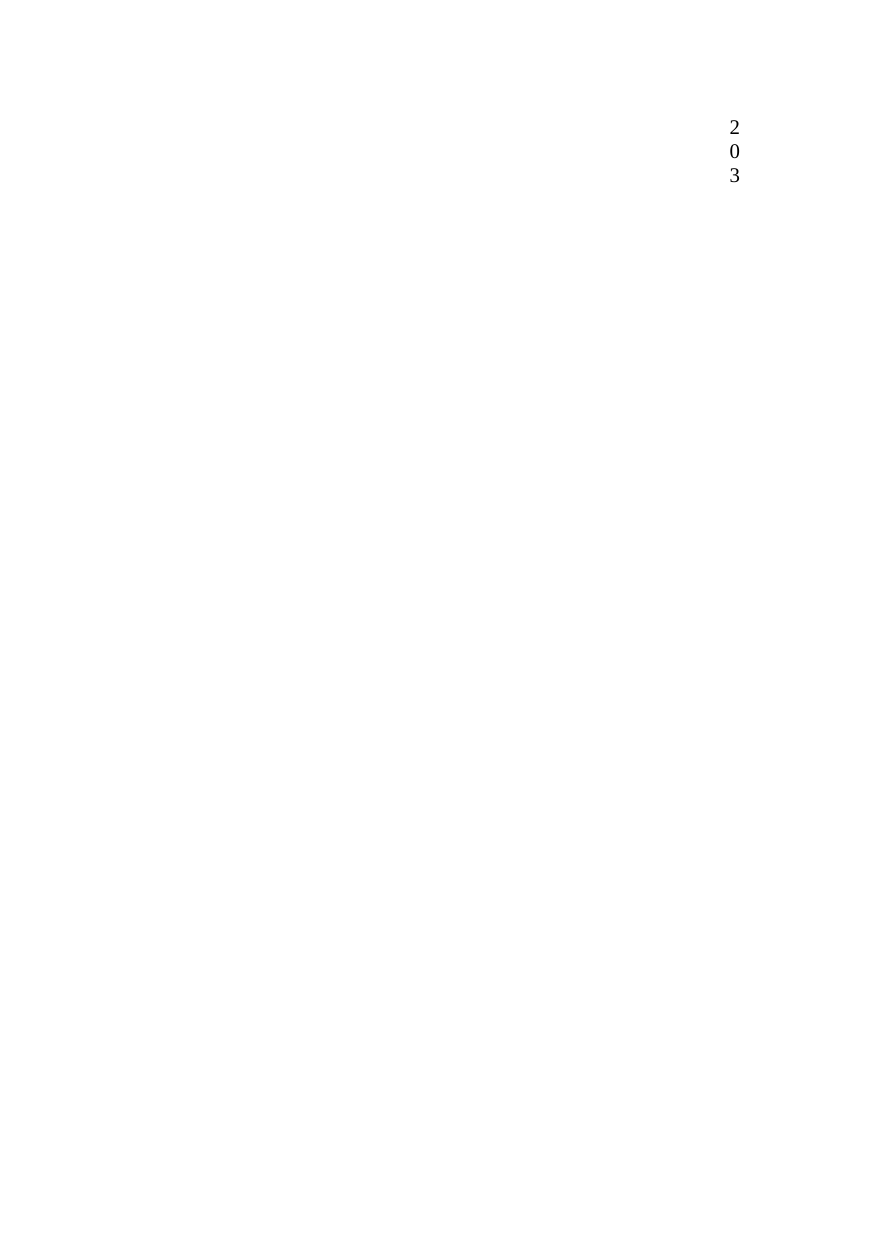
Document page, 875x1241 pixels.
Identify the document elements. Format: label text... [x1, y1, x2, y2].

text 203 [729, 115, 736, 187]
